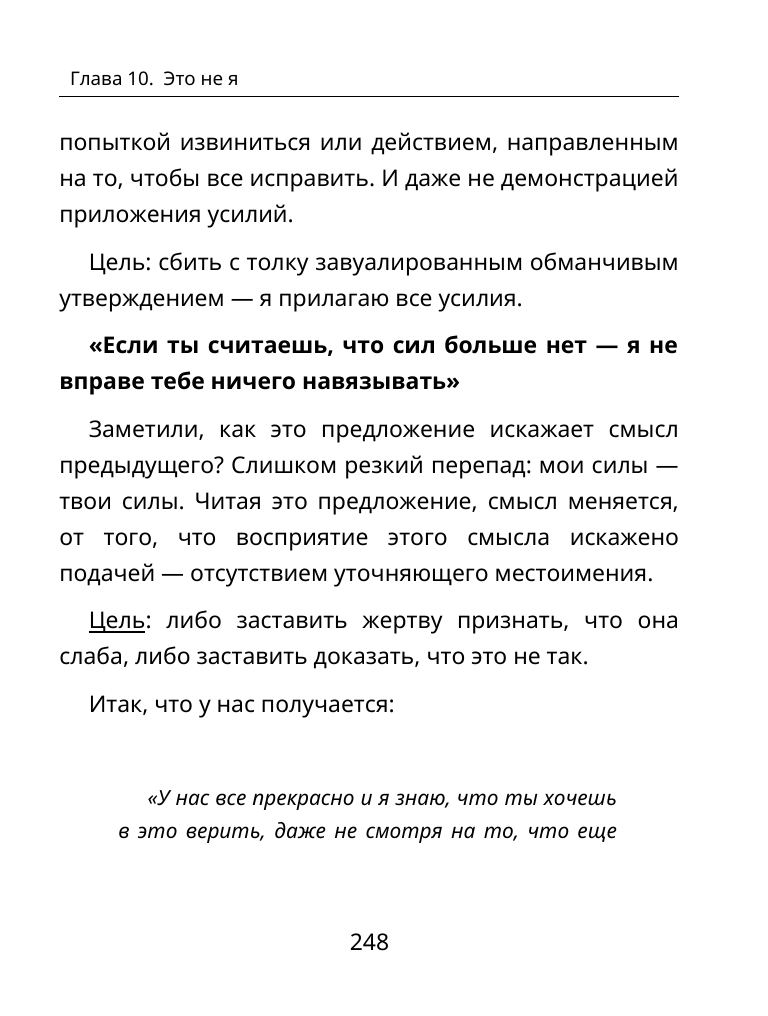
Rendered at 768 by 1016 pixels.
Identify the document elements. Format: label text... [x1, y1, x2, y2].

text «Если ты считаешь, что сил больше нет — я не вправе тебе ничего навязывать» [59, 329, 679, 396]
text Цель: либо заставить жертву признать, что она слаба, либо заставить доказать, что это не так. [59, 604, 679, 672]
text Цель: сбить с толку завуалированным обманчивым утверждением — я прилагаю все усилия. [59, 246, 679, 313]
text Итак, что у нас получается: [59, 688, 679, 719]
text Заметили, как это предложение искажает смысл предыдущего? Слишком резкий перепад: мои силы — твои силы. Читая это предложение, смысл меняется, от того, что восприятие этого смысла искажено подачей — отсутствием уточняющего местоимения. [59, 413, 679, 588]
text «У нас все прекрасно и я знаю, что ты хочешь в это верить, даже не смотря на то, что еще [118, 783, 620, 844]
text попыткой извиниться или действием, направленным на то, чтобы все исправить. И даже не демонстрацией приложения усилий. [59, 126, 679, 229]
